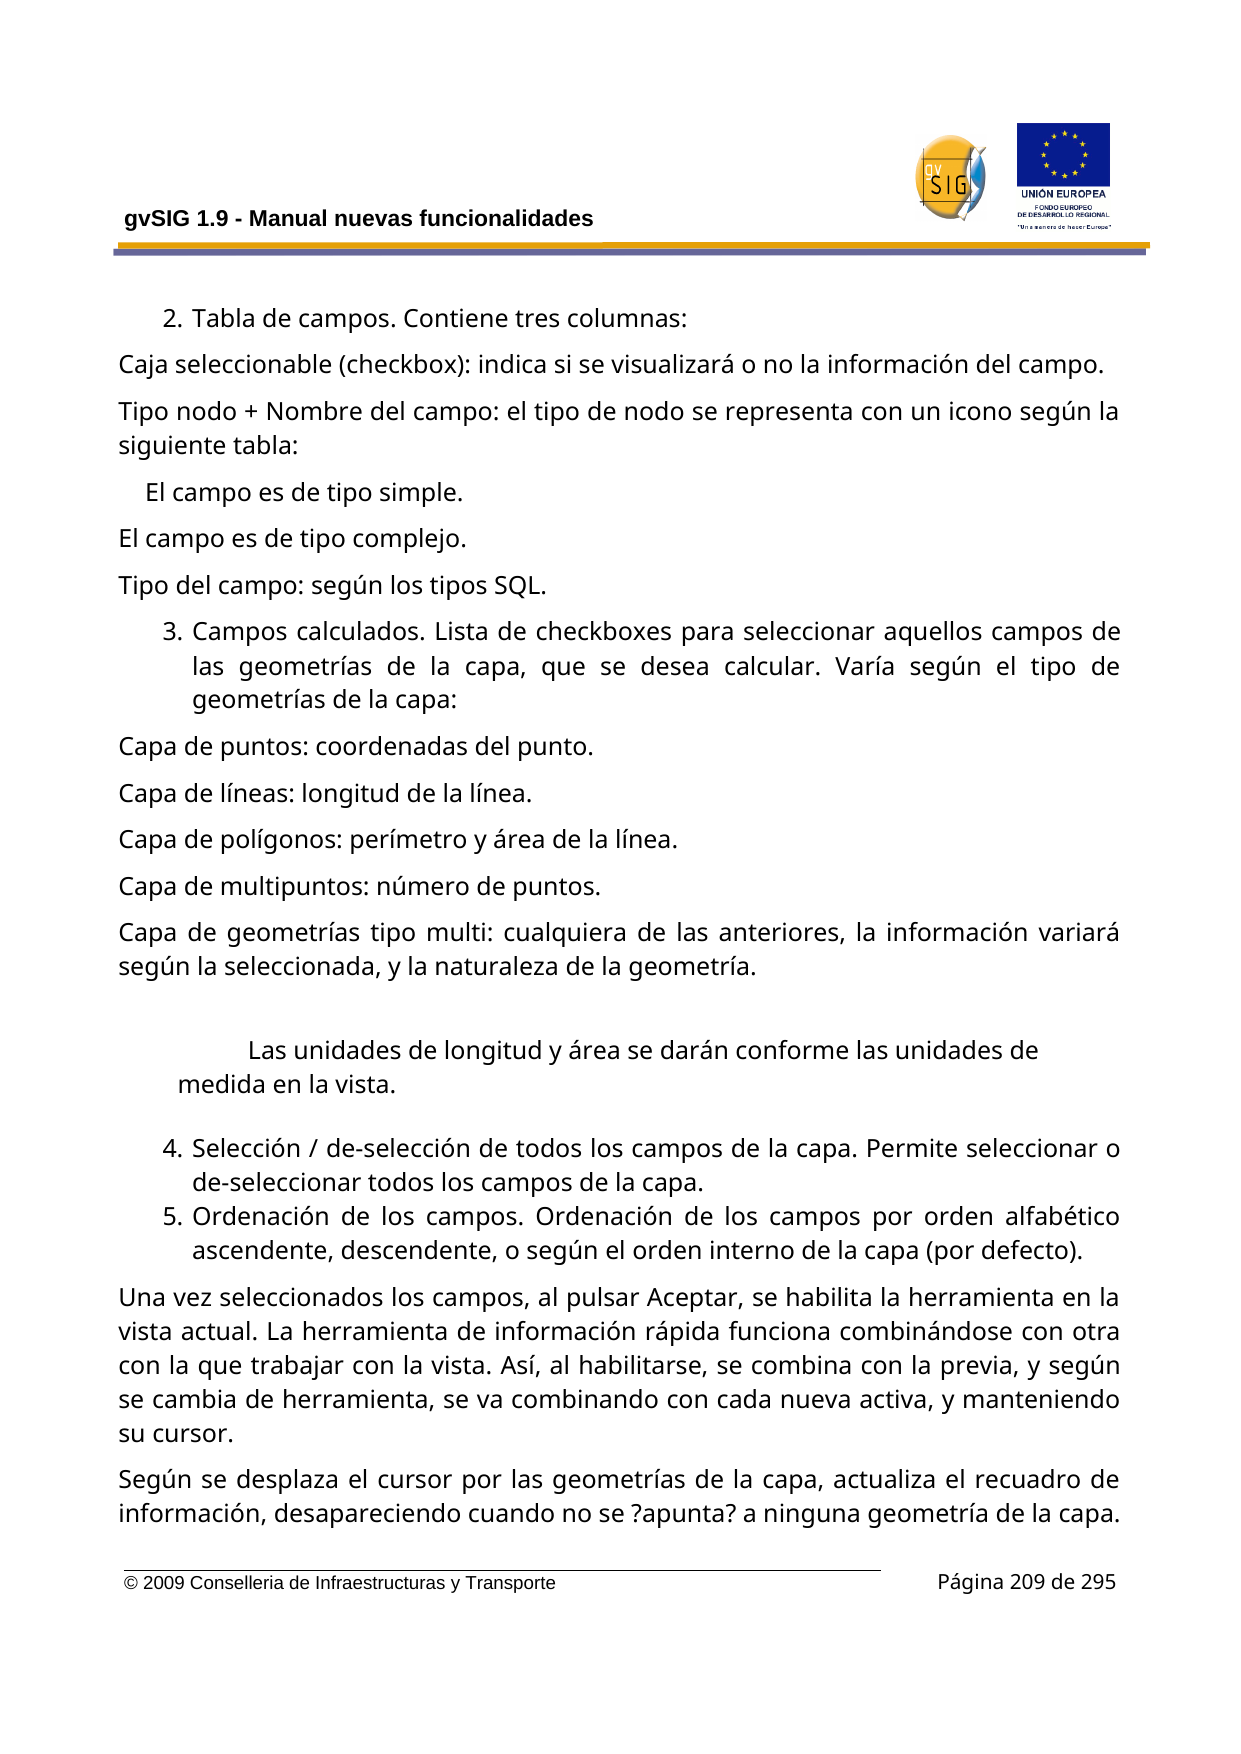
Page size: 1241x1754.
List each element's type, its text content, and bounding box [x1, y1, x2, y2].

list Selección / de-selección de todos los campos de la capa. Permite seleccionar o de-seleccionar todos los campos de la capa. [162, 1131, 1122, 1199]
list Campos calculados. Lista de checkboxes para seleccionar aquellos campos de las geometrías de la capa, que se desea calcular. Varía según el tipo de geometrías de la capa: [162, 614, 1122, 716]
text Las unidades de longitud y área se darán conforme las unidades de medida en la vista. [177, 996, 1063, 1101]
text El campo es de tipo complejo. [118, 521, 1122, 555]
text Tipo nodo + Nombre del campo: el tipo de nodo se representa con un icono según la siguiente tabla: [118, 394, 1122, 462]
text Según se desplaza el cursor por las geometrías de la capa, actualiza el recuadro de información, desapareciendo cuando no se ?apunta? a ninguna geometría de la capa. [118, 1462, 1122, 1530]
text Capa de puntos: coordenadas del punto. [118, 729, 1122, 763]
picture [914, 134, 987, 222]
text El campo es de tipo simple. [118, 474, 1122, 508]
text Capa de geometrías tipo multi: cualquiera de las anteriores, la información variará según la seleccionada, y la naturaleza de la geometría. [118, 915, 1122, 983]
text Capa de multipuntos: número de puntos. [118, 868, 1122, 902]
text Capa de líneas: longitud de la línea. [118, 775, 1122, 809]
text Tipo del campo: según los tipos SQL. [118, 567, 1122, 602]
text Caja seleccionable (checkbox): indica si se visualizará o no la información del campo. [118, 347, 1122, 381]
list Tabla de campos. Contiene tres columnas: [162, 301, 1122, 335]
text Una vez seleccionados los campos, al pulsar Aceptar, se habilita la herramienta en la vista actual. La herramienta de información rápida funciona combinándose con otra con la que trabajar con la vista. Así, al habilitarse, se combina con la previa, y según se cambia de herramienta, se va combinando con cada nueva activa, y manteniendo su cursor. [118, 1279, 1122, 1449]
text Capa de polígonos: perímetro y área de la línea. [118, 822, 1122, 856]
picture [1015, 123, 1112, 232]
list Ordenación de los campos. Ordenación de los campos por orden alfabético ascendente, descendente, o según el orden interno de la capa (por defecto). [162, 1199, 1122, 1267]
